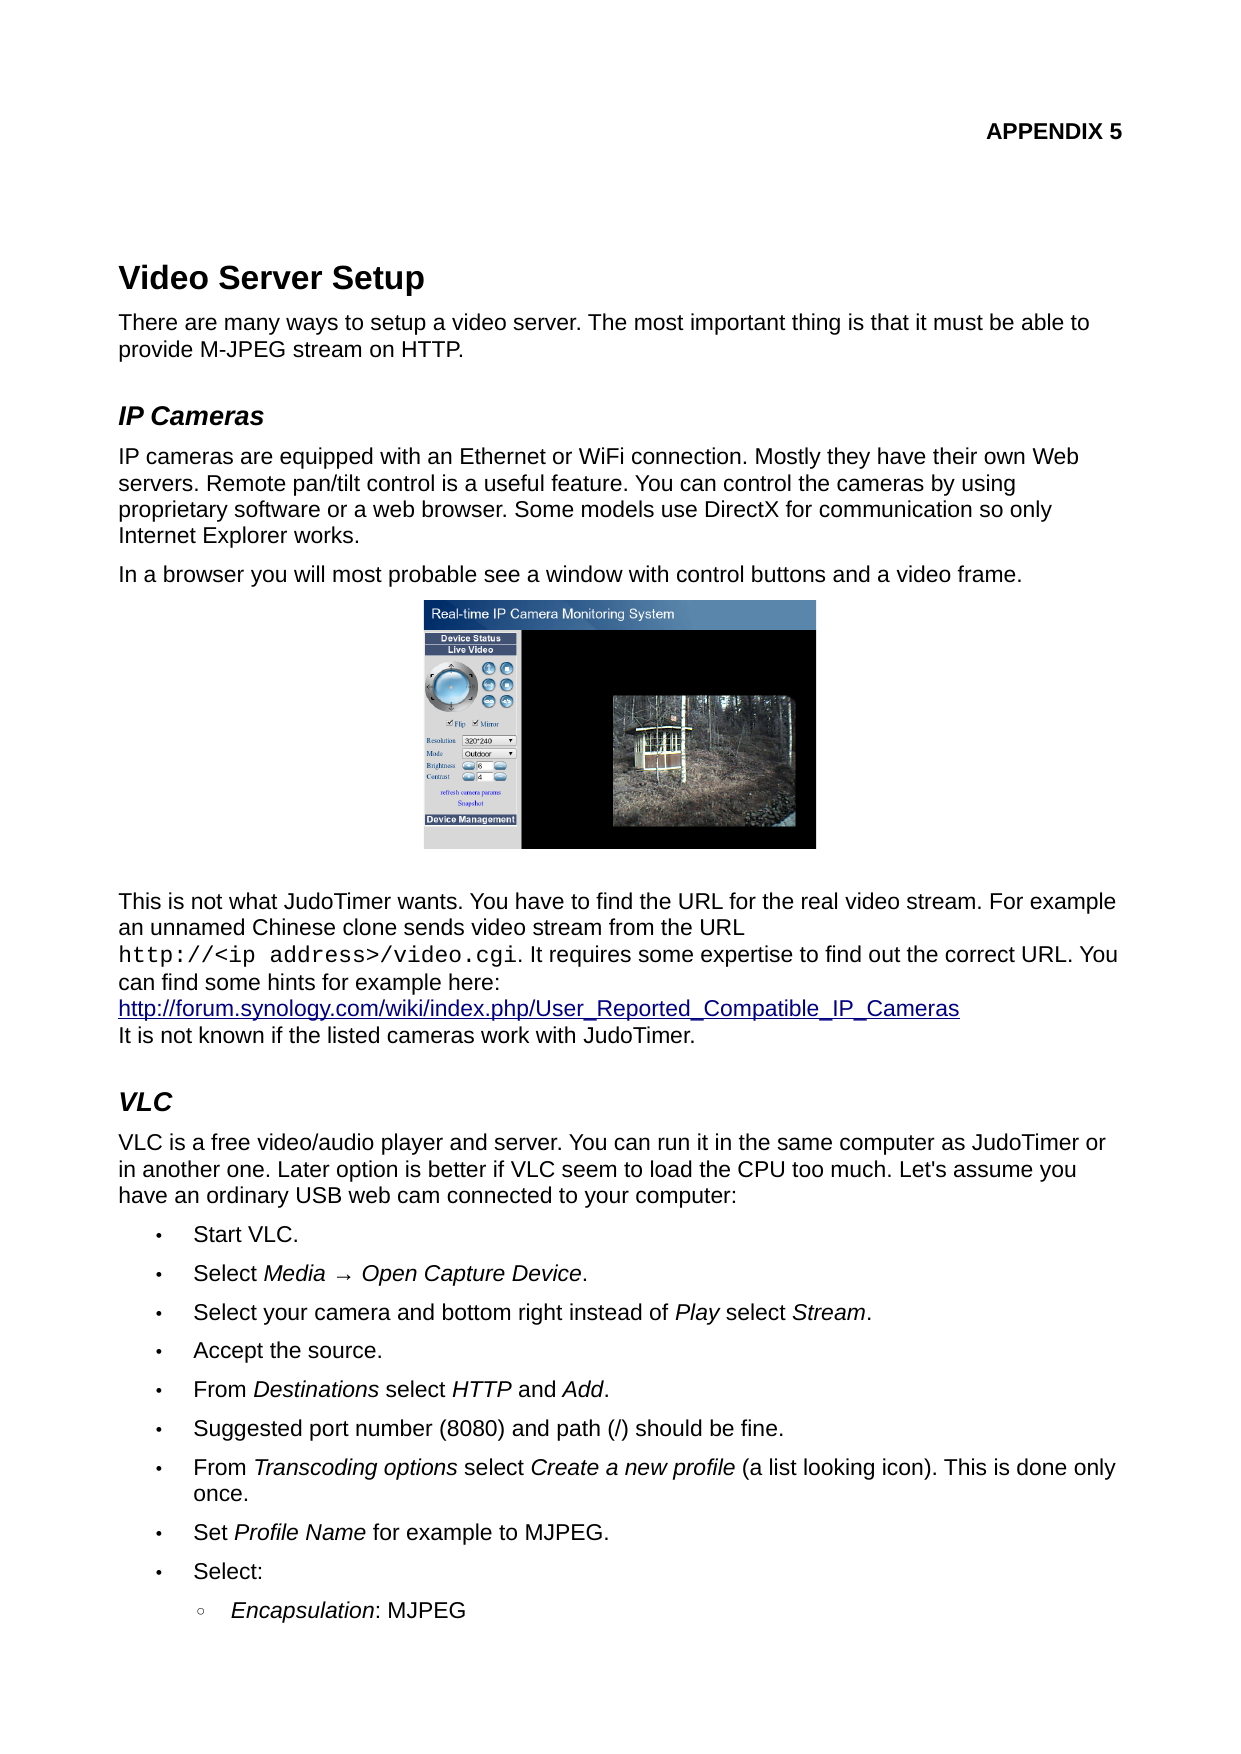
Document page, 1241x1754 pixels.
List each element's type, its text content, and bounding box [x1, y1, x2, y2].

list Select: [156, 1558, 1122, 1584]
list Set Profile Name for example to MJPEG. [156, 1519, 1122, 1546]
subtitle IP Cameras [118, 399, 1122, 431]
text VLC is a free video/audio player and server. You can run it in the same computer as JudoTimer or in another one. Later option is better if VLC seem to load the CPU too much. Let's assume you have an ordinary USB web cam connected to your computer: [118, 1129, 1122, 1208]
list Start VLC. [156, 1221, 1122, 1247]
subtitle Video Server Setup [118, 258, 1122, 297]
list Select Media → Open Capture Device. [156, 1260, 1122, 1286]
list From Transcoding options select Create a new profile (a list looking icon). This is done only once. [156, 1454, 1122, 1507]
subtitle VLC [118, 1086, 1122, 1117]
text This is not what JudoTimer wants. You have to find the URL for the real video stream. For example an unnamed Chinese clone sends video stream from the URL http://<ip address>/video.cgi. It requires some expertise to find out the correct URL. You can find some hints for example here: http://forum.synology.com/wiki/index.php/User_Reported_Compatible_IP_Cameras It is not known if the listed cameras work with JudoTimer. [118, 888, 1122, 1048]
list Encapsulation: MJPEG [193, 1597, 1122, 1623]
text There are many ways to setup a video server. The most important thing is that it must be able to provide M-JPEG stream on HTTP. [118, 309, 1122, 362]
text In a browser you will most probable see a window with control buttons and a video frame. [118, 561, 1122, 587]
list From Destinations select HTTP and Add. [156, 1376, 1122, 1403]
picture [423, 600, 817, 849]
list Accept the source. [156, 1337, 1122, 1364]
text APPENDIX 5 [118, 118, 1122, 144]
text IP cameras are equipped with an Ethernet or WiFi connection. Mostly they have their own Web servers. Remote pan/tilt control is a useful feature. You can control the cameras by using proprietary software or a web browser. Some models use DirectX for communication so only Internet Explorer works. [118, 443, 1122, 549]
list Suggested port number (8080) and path (/) should be fine. [156, 1415, 1122, 1441]
list Select your camera and bottom right instead of Play select Stream. [156, 1298, 1122, 1325]
